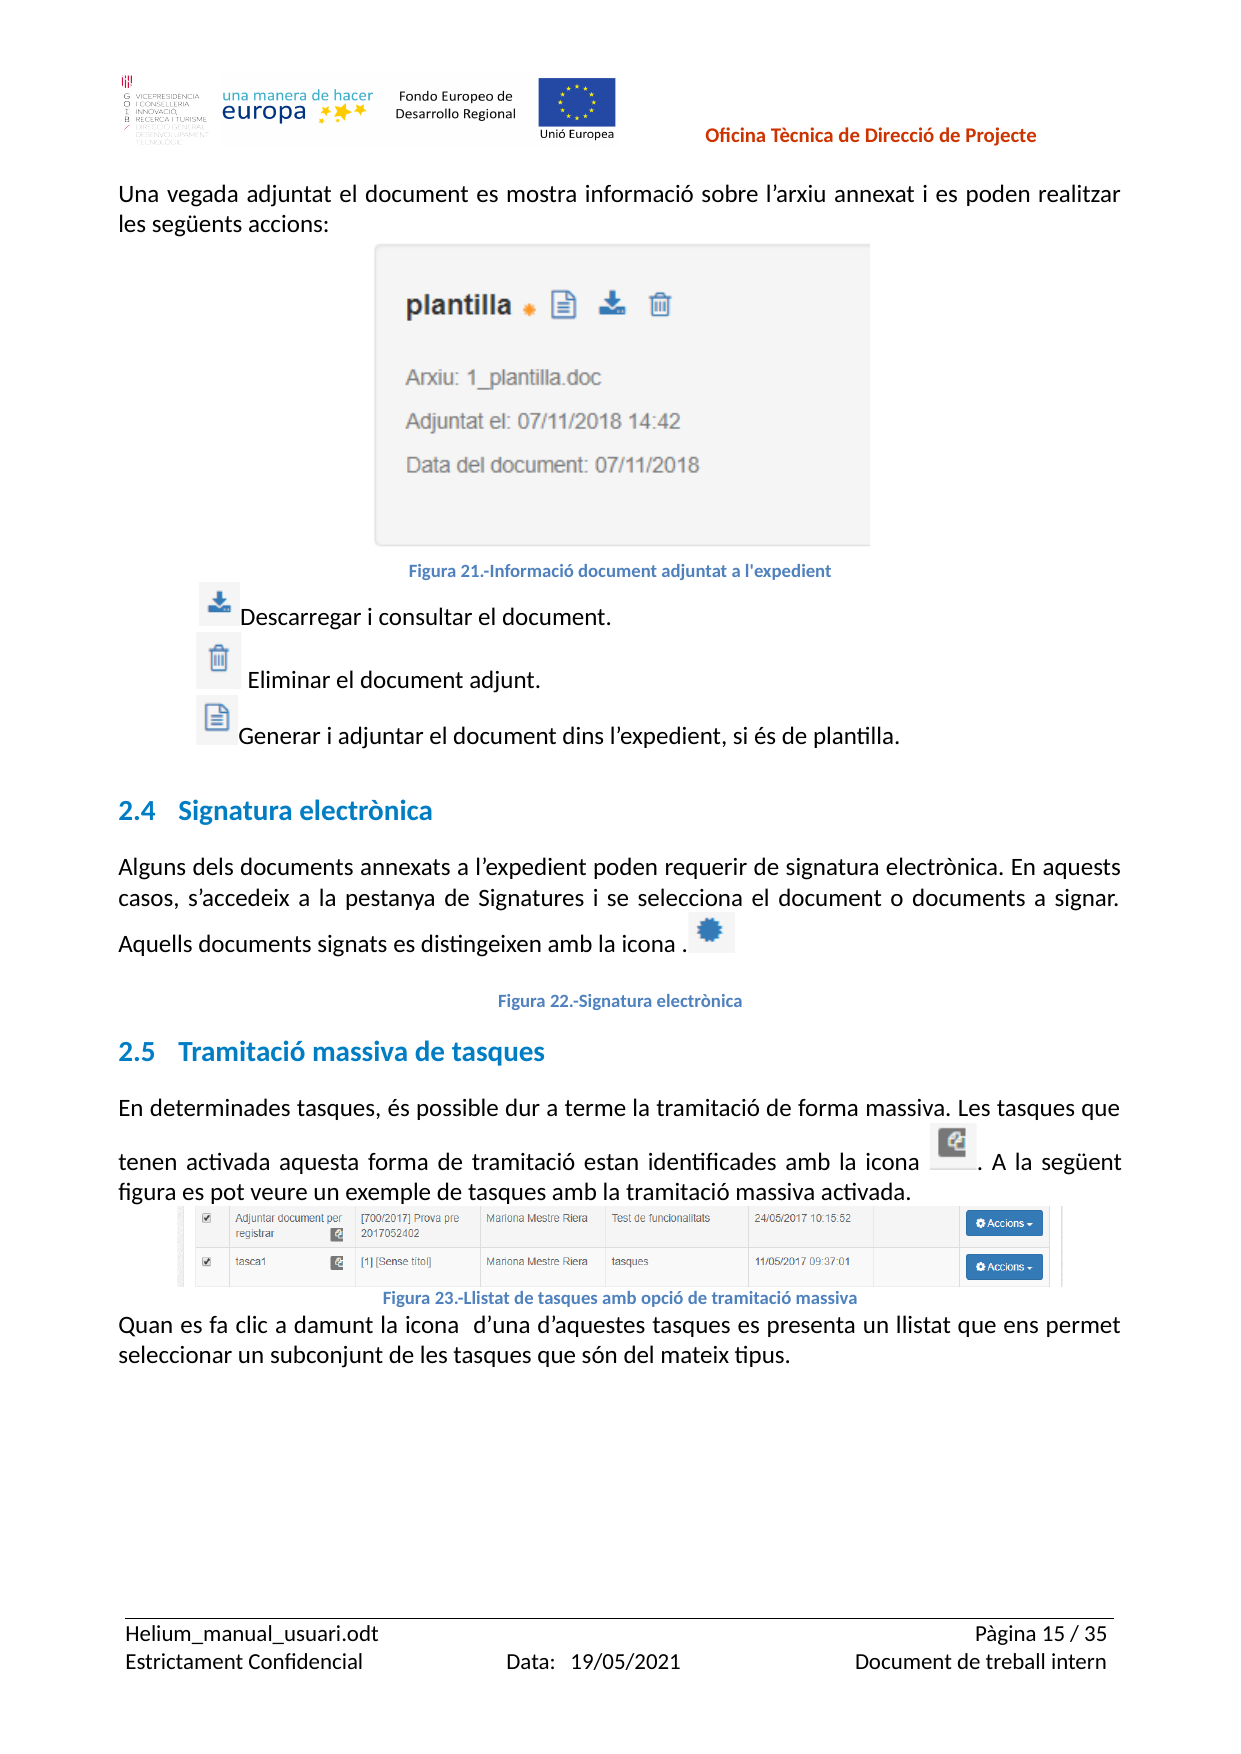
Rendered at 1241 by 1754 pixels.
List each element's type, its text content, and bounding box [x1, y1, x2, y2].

text Una vegada adjuntat el document es mostra informació sobre l’arxiu annexat i es poden realitzar les següents accions: [118, 178, 1122, 239]
picture [196, 632, 242, 689]
subtitle Tramitació massiva de tasques [118, 1033, 1122, 1069]
picture [196, 695, 238, 745]
list Descarregar i consultar el document. [193, 582, 1122, 632]
text En determinades tasques, és possible dur a terme la tramitació de forma massiva. Les tasques que tenen activada aquesta forma de tramitació estan identificades amb la icona . A la següent figura es pot veure un exemple de tasques amb la tramitació massiva activada. [118, 1092, 1122, 1207]
text Quan es fa clic a damunt la icona d’una d’aquestes tasques es presenta un llistat que ens permet seleccionar un subconjunt de les tasques que són del mateix tipus. [118, 1309, 1122, 1370]
text Figura 23.-Llistat de tasques amb opció de tramitació massiva [118, 1286, 1122, 1309]
subtitle Signatura electrònica [118, 792, 1122, 828]
list Generar i adjuntar el document dins l’expedient, si és de plantilla. [193, 695, 1122, 751]
picture [370, 238, 870, 559]
text Figura 22.-Signatura electrònica [118, 990, 1122, 1013]
text Figura 21.-Informació document adjuntat a l'expedient [118, 559, 1122, 582]
picture [177, 1206, 1063, 1287]
picture [219, 73, 621, 147]
text Alguns dels documents annexats a l’expedient poden requerir de signatura electrònica. En aquests casos, s’accedeix a la pestanya de Signatures i se selecciona el document o documents a signar. Aquells documents signats es distingeixen amb la icona . [118, 851, 1122, 959]
picture [929, 1123, 977, 1170]
picture [688, 912, 735, 953]
picture [118, 73, 213, 147]
picture [198, 582, 240, 626]
list Eliminar el document adjunt. [193, 632, 1122, 695]
